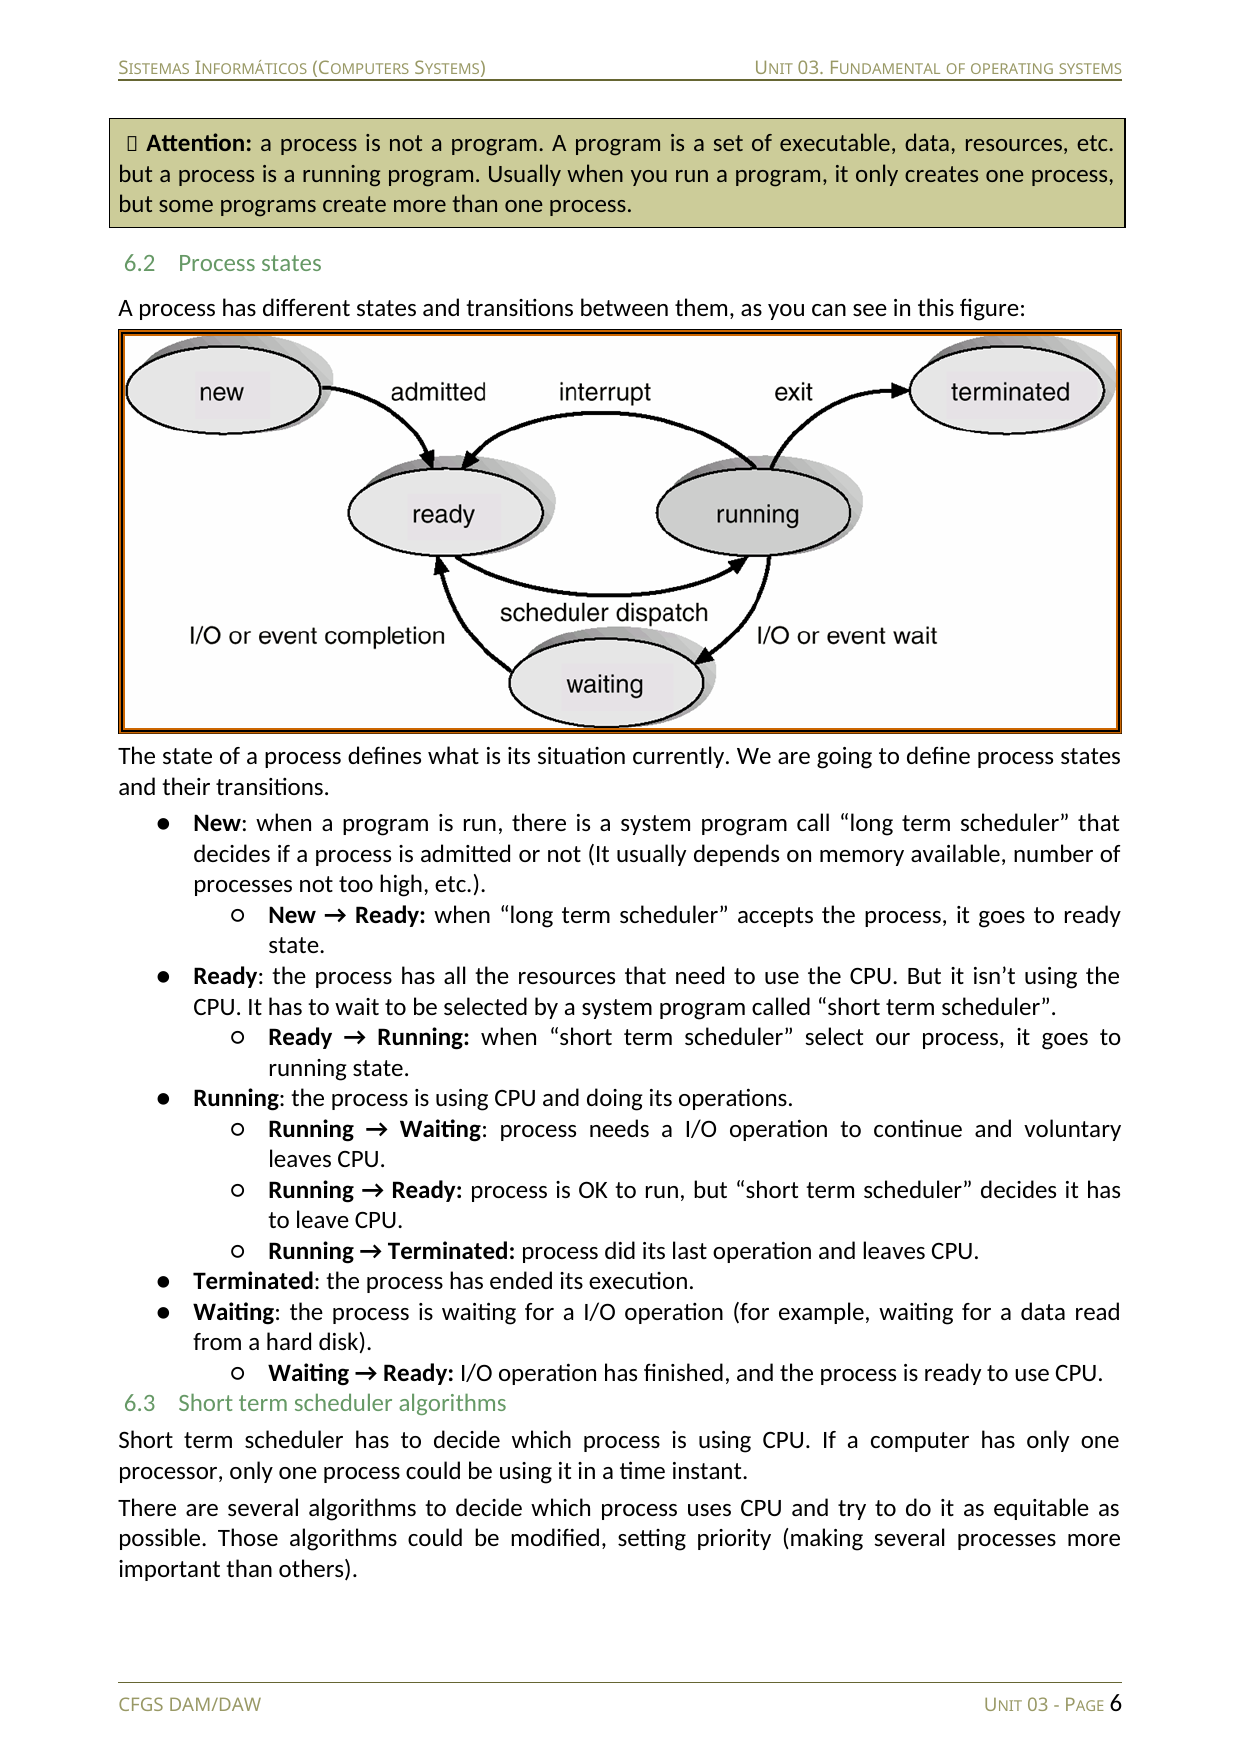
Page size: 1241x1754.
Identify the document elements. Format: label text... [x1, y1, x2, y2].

text ❕ Attention: a process is not a program. A program is a set of executable, data, resources, etc. but a process is a running program. Usually when you run a program, it only creates one process, but some programs create more than one process. [110, 119, 1124, 227]
list Waiting: the process is waiting for a I/O operation (for example, waiting for a data read from a hard disk). [156, 1296, 1122, 1357]
list Ready → Running: when “short term scheduler” select our process, it goes to running state. [231, 1021, 1122, 1082]
list Waiting → Ready: I/O operation has finished, and the process is ready to use CPU. [231, 1357, 1122, 1387]
subtitle Short term scheduler algorithms [118, 1387, 1122, 1418]
text There are several algorithms to decide which process uses CPU and try to do it as equitable as possible. Those algorithms could be modified, setting priority (making several processes more important than others). [118, 1492, 1122, 1583]
list Running → Terminated: process did its last operation and leaves CPU. [231, 1235, 1122, 1265]
list Running → Waiting: process needs a I/O operation to continue and voluntary leaves CPU. [231, 1113, 1122, 1174]
list Terminated: the process has ended its execution. [156, 1265, 1122, 1296]
list Ready: the process has all the resources that need to use the CPU. But it isn’t using the CPU. It has to wait to be selected by a system program called “short term scheduler”. [156, 960, 1122, 1021]
text A process has different states and transitions between them, as you can see in this figure: [118, 292, 1122, 323]
text The state of a process defines what is its situation currently. We are going to define process states and their transitions. [118, 740, 1122, 801]
subtitle Process states [118, 247, 1122, 278]
list Running → Ready: process is OK to run, but “short term scheduler” decides it has to leave CPU. [231, 1174, 1122, 1235]
text Short term scheduler has to decide which process is using CPU. If a computer has only one processor, only one process could be using it in a time instant. [118, 1424, 1122, 1486]
picture [118, 329, 1122, 734]
list Running: the process is using CPU and doing its operations. [156, 1082, 1122, 1113]
list New → Ready: when “long term scheduler” accepts the process, it goes to ready state. [231, 899, 1122, 960]
list New: when a program is run, there is a system program call “long term scheduler” that decides if a process is admitted or not (It usually depends on memory available, number of processes not too high, etc.). [156, 808, 1122, 899]
